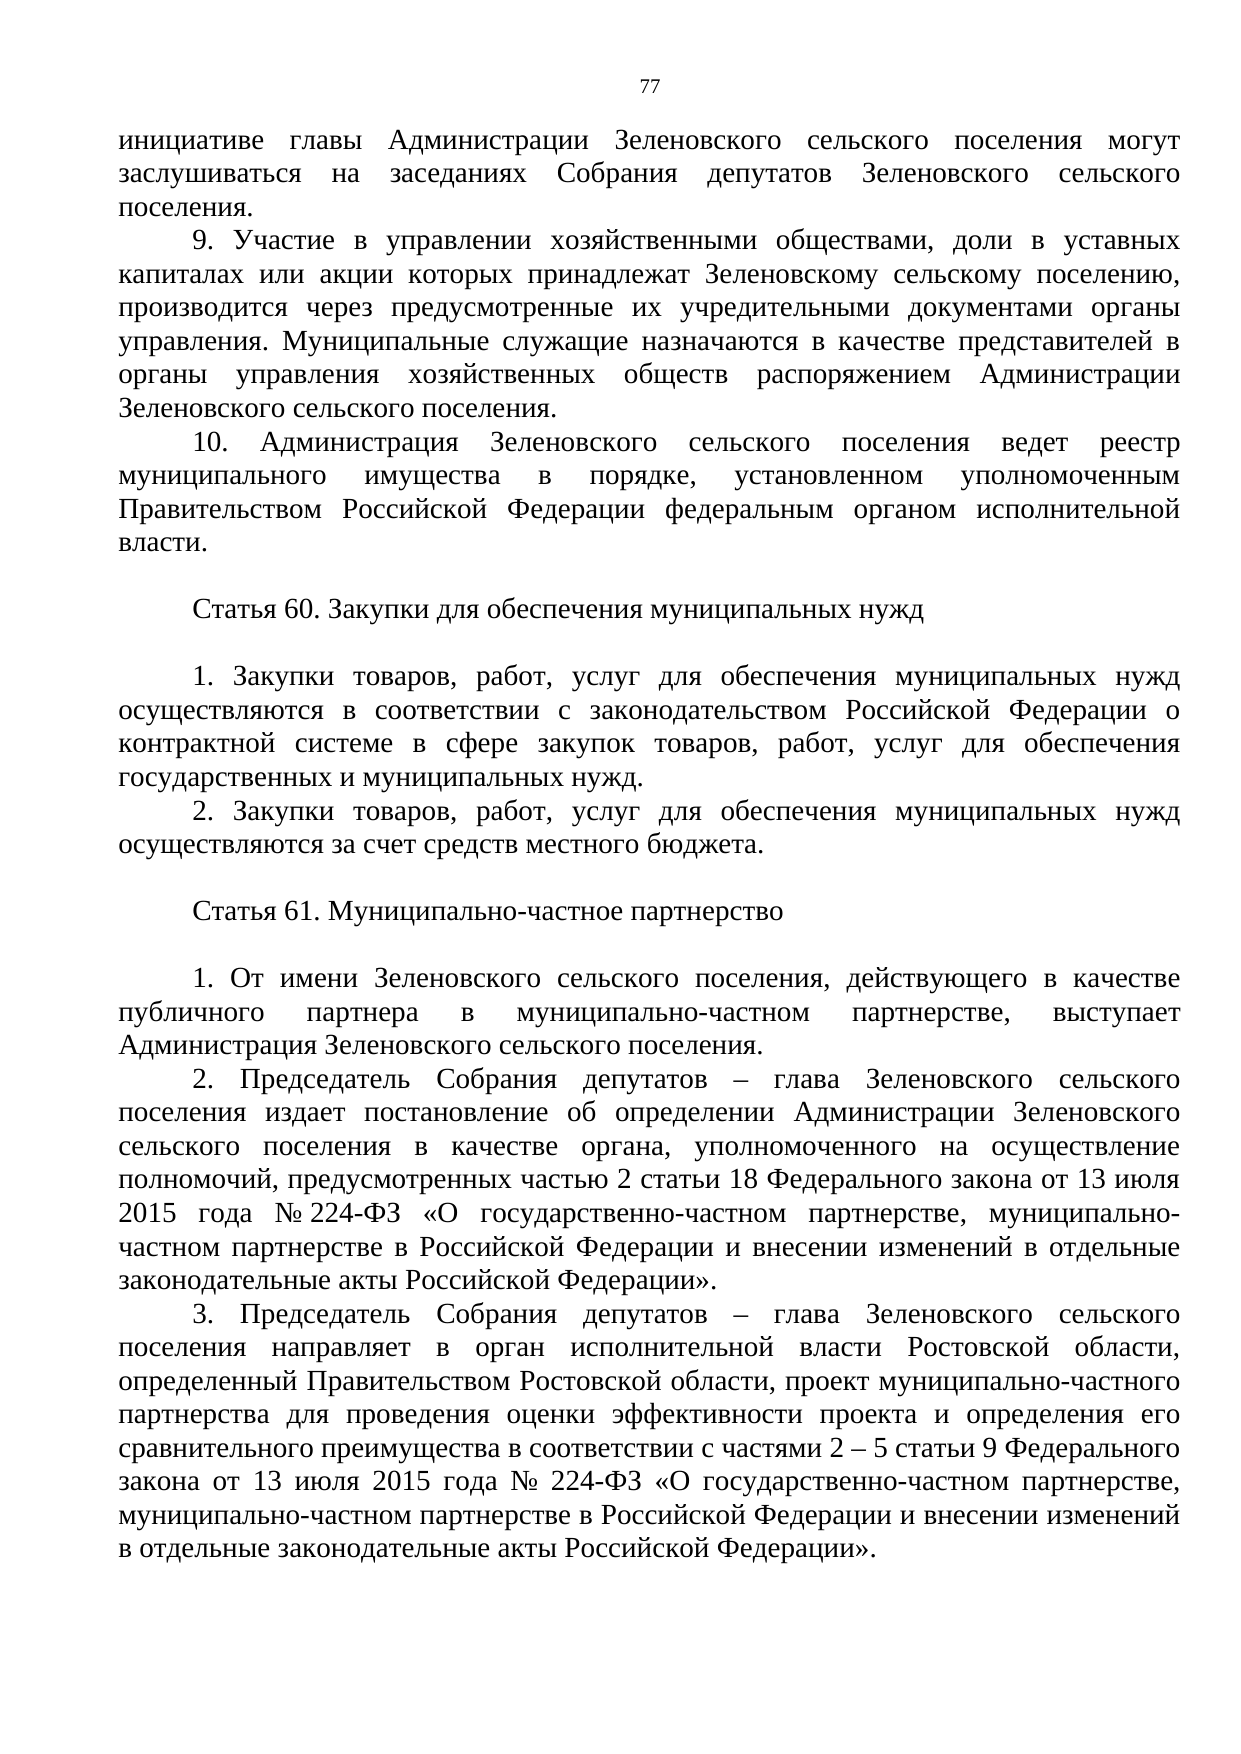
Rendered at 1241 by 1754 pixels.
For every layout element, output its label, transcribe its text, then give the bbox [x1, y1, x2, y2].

text 2. Закупки товаров, работ, услуг для обеспечения муниципальных нужд осуществляются за счет средств местного бюджета. [118, 793, 1181, 860]
text 10. Администрация Зеленовского сельского поселения ведет реестр муниципального имущества в порядке, установленном уполномоченным Правительством Российской Федерации федеральным органом исполнительной власти. [118, 424, 1181, 558]
text Статья 60. Закупки для обеспечения муниципальных нужд [118, 591, 1181, 625]
text 3. Председатель Собрания депутатов – глава Зеленовского сельского поселения направляет в орган исполнительной власти Ростовской области, определенный Правительством Ростовской области, проект муниципально-частного партнерства для проведения оценки эффективности проекта и определения его сравнительного преимущества в соответствии с частями 2 – 5 статьи 9 Федерального закона от 13 июля 2015 года № 224-ФЗ «О государственно-частном партнерстве, муниципально-частном партнерстве в Российской Федерации и внесении изменений в отдельные законодательные акты Российской Федерации». [118, 1296, 1181, 1564]
text 2. Председатель Собрания депутатов – глава Зеленовского сельского поселения издает постановление об определении Администрации Зеленовского сельского поселения в качестве органа, уполномоченного на осуществление полномочий, предусмотренных частью 2 статьи 18 Федерального закона от 13 июля 2015 года № 224-ФЗ «О государственно-частном партнерстве, муниципально-частном партнерстве в Российской Федерации и внесении изменений в отдельные законодательные акты Российской Федерации». [118, 1061, 1181, 1296]
text 1. От имени Зеленовского сельского поселения, действующего в качестве публичного партнера в муниципально-частном партнерстве, выступает Администрация Зеленовского сельского поселения. [118, 960, 1181, 1061]
text 1. Закупки товаров, работ, услуг для обеспечения муниципальных нужд осуществляются в соответствии с законодательством Российской Федерации о контрактной системе в сфере закупок товаров, работ, услуг для обеспечения государственных и муниципальных нужд. [118, 658, 1181, 793]
text Статья 61. Муниципально-частное партнерство [118, 893, 1181, 927]
text 9. Участие в управлении хозяйственными обществами, доли в уставных капиталах или акции которых принадлежат Зеленовскому сельскому поселению, производится через предусмотренные их учредительными документами органы управления. Муниципальные служащие назначаются в качестве представителей в органы управления хозяйственных обществ распоряжением Администрации Зеленовского сельского поселения. [118, 222, 1181, 424]
text инициативе главы Администрации Зеленовского сельского поселения могут заслушиваться на заседаниях Собрания депутатов Зеленовского сельского поселения. [118, 122, 1181, 222]
